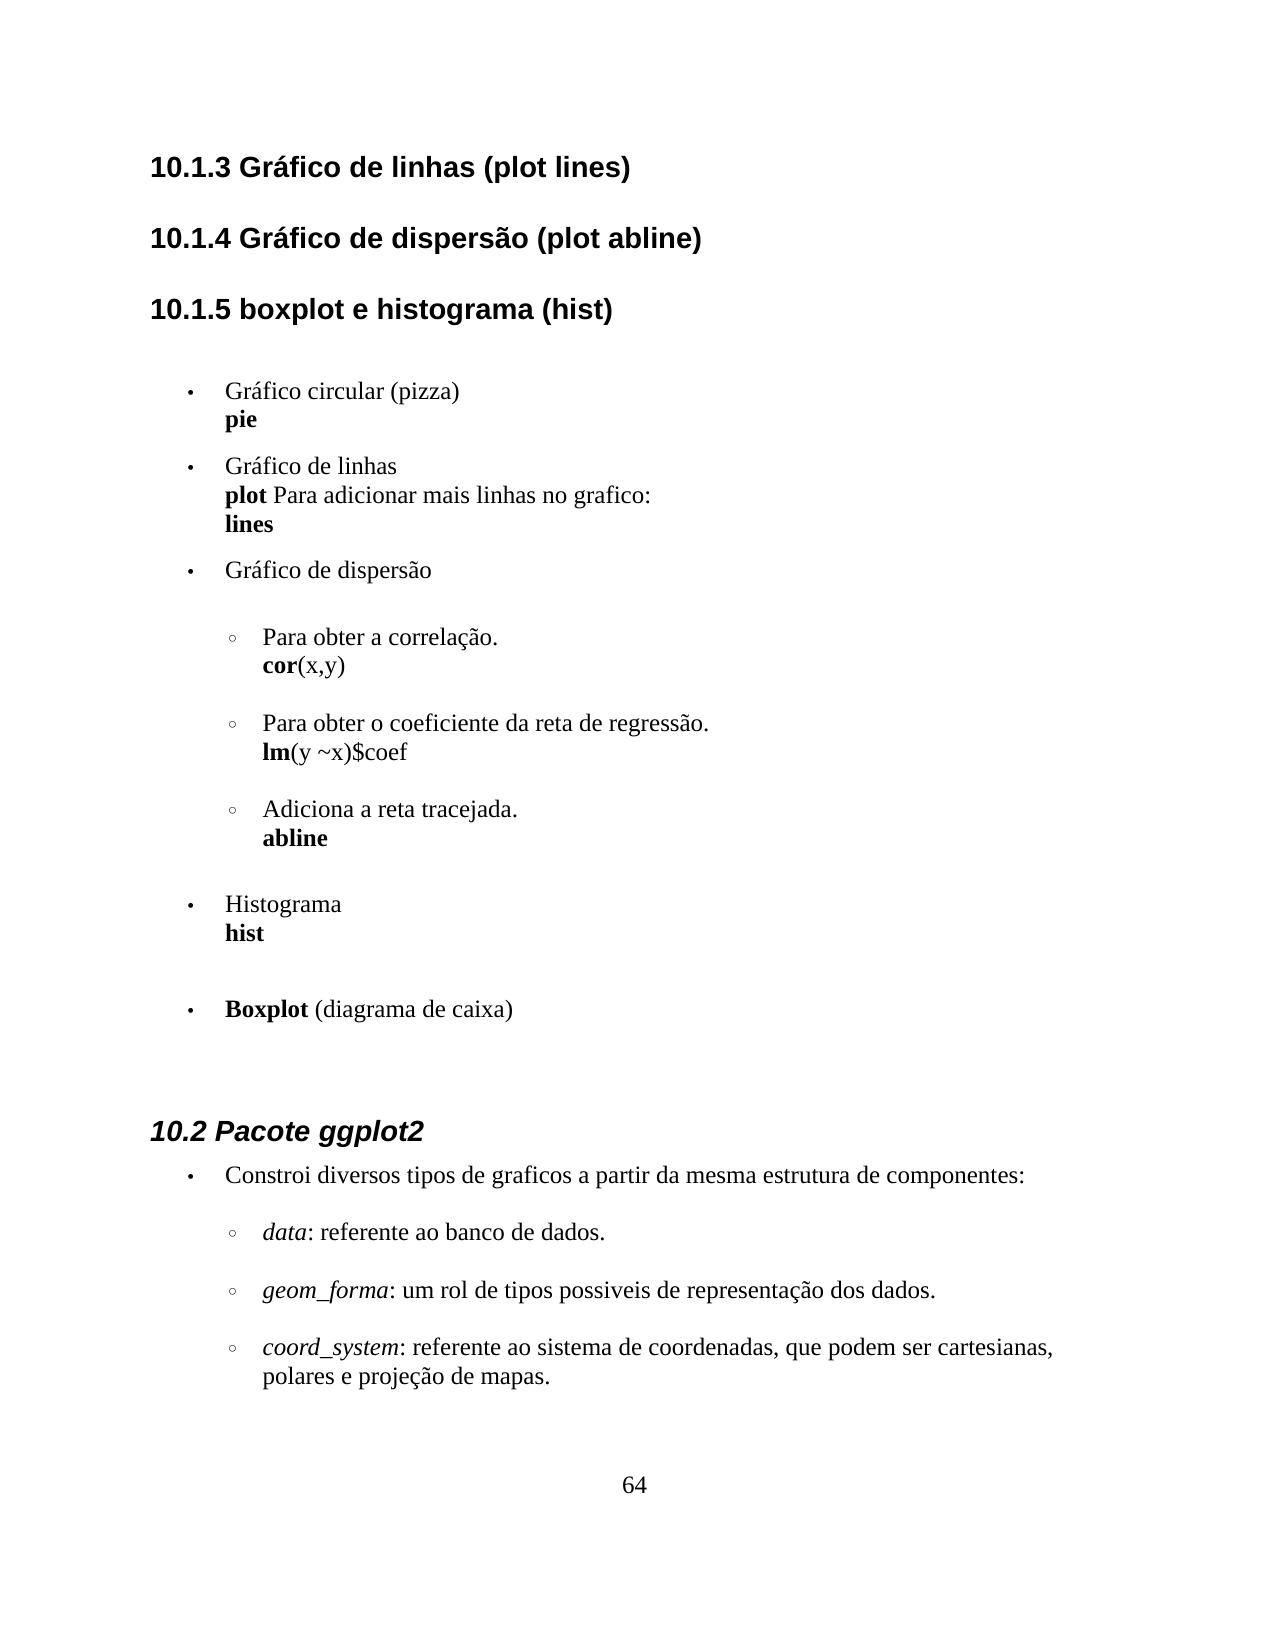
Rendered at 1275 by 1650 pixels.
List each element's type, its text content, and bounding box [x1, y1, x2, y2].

list Gráfico de dispersão [187, 555, 1125, 613]
list data: referente ao banco de dados. [225, 1217, 1125, 1275]
list Gráfico circular (pizza) pie [187, 376, 1125, 433]
list Para obter a correlação. cor(x,y) [225, 622, 1125, 708]
list Histograma hist [187, 889, 1125, 976]
list coord_system: referente ao sistema de coordenadas, que podem ser cartesianas, polares e projeção de mapas. [225, 1332, 1125, 1419]
subtitle 10.2 Pacote ggplot2 [150, 1114, 1125, 1147]
subtitle 10.1.3 Gráfico de linhas (plot lines) [150, 150, 1125, 183]
list geom_forma: um rol de tipos possiveis de representação dos dados. [225, 1275, 1125, 1332]
list Constroi diversos tipos de graficos a partir da mesma estrutura de componentes: [187, 1160, 1125, 1217]
list Para obter o coeficiente da reta de regressão. lm(y ~x)$coef [225, 708, 1125, 794]
list Boxplot (diagrama de caixa) [187, 994, 1125, 1051]
subtitle 10.1.4 Gráfico de dispersão (plot abline) [150, 221, 1125, 254]
subtitle 10.1.5 boxplot e histograma (hist) [150, 292, 1125, 326]
list Gráfico de linhas plot Para adicionar mais linhas no grafico: lines [187, 451, 1125, 537]
list Adiciona a reta tracejada. abline [225, 794, 1125, 881]
